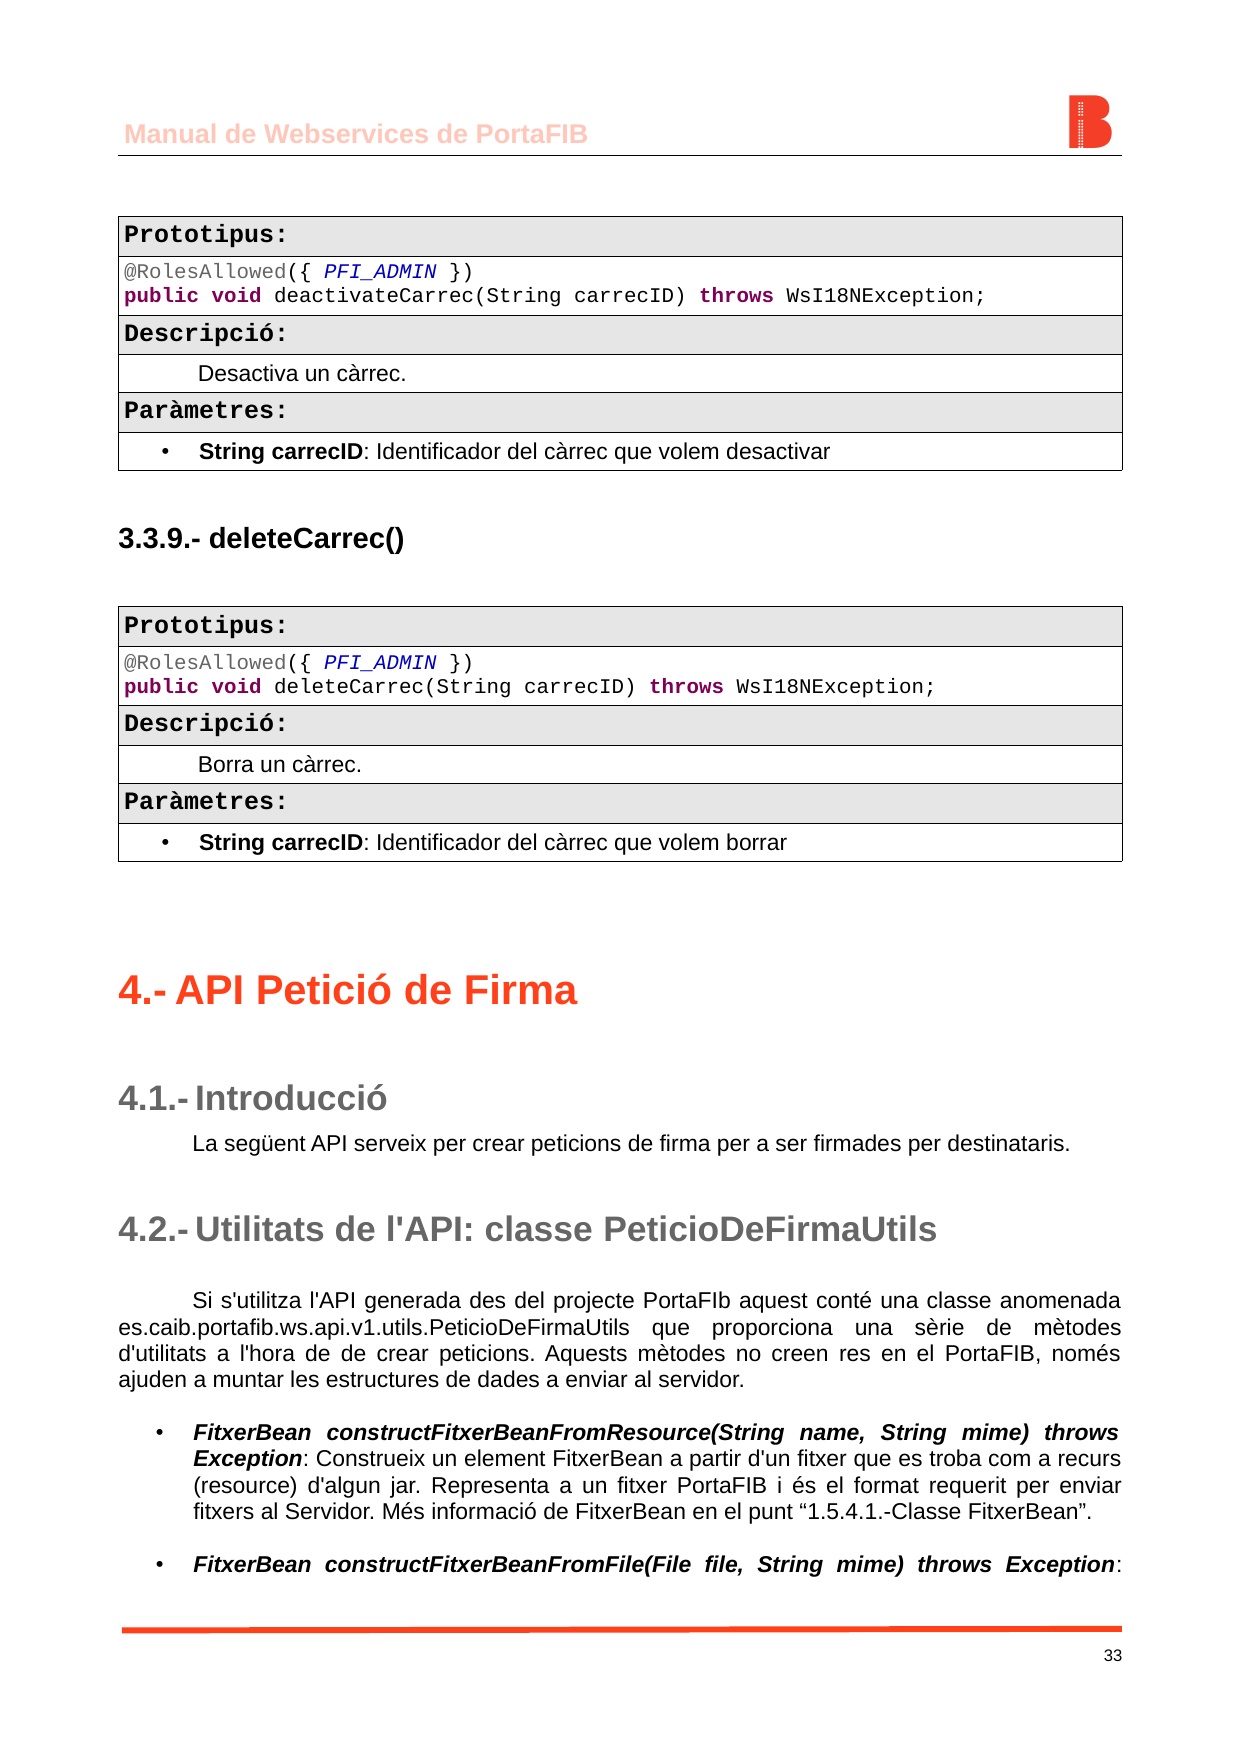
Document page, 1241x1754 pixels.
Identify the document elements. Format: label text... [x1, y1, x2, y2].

subtitle Introducció [118, 1077, 1122, 1117]
list FitxerBean constructFitxerBeanFromFile(File file, String mime) throws Exception: [156, 1551, 1122, 1577]
subtitle deleteCarrec() [118, 522, 1122, 555]
table_cell Paràmetres: [119, 784, 1122, 823]
table_cell Descripció: [119, 316, 1122, 354]
table_cell Descripció: [119, 706, 1122, 745]
table_header Prototipus: [119, 217, 1122, 256]
table_cell String carrecID: Identificador del càrrec que volem borrar [119, 824, 1122, 861]
subtitle API Petició de Firma [118, 965, 1122, 1013]
table_cell Borra un càrrec. [119, 746, 1122, 783]
text La següent API serveix per crear peticions de firma per a ser firmades per destinataris. [118, 1130, 1122, 1156]
table_cell @RolesAllowed({ PFI_ADMIN }) public void deleteCarrec(String carrecID) throws WsI18NException; [119, 647, 1122, 705]
table_cell Paràmetres: [119, 393, 1122, 432]
text Si s'utilitza l'API generada des del projecte PortaFIb aquest conté una classe anomenada es.caib.portafib.ws.api.v1.utils.PeticioDeFirmaUtils que proporciona una sèrie de mètodes d'utilitats a l'hora de de crear peticions. Aquests mètodes no creen res en el PortaFIB, només ajuden a muntar les estructures de dades a enviar al servidor. [118, 1287, 1122, 1393]
table_header Prototipus: [119, 607, 1122, 646]
table_cell String carrecID: Identificador del càrrec que volem desactivar [119, 433, 1122, 470]
list FitxerBean constructFitxerBeanFromResource(String name, String mime) throws Exception: Construeix un element FitxerBean a partir d'un fitxer que es troba com a recurs (resource) d'algun jar. Representa a un fitxer PortaFIB i és el format requerit per enviar fitxers al Servidor. Més informació de FitxerBean en el punt “1.5.4.1.-Classe FitxerBean”. [156, 1419, 1122, 1524]
table_cell Desactiva un càrrec. [119, 355, 1122, 392]
table_cell @RolesAllowed({ PFI_ADMIN }) public void deactivateCarrec(String carrecID) throws WsI18NException; [119, 257, 1122, 314]
picture [1063, 94, 1117, 150]
subtitle Utilitats de l'API: classe PeticioDeFirmaUtils [118, 1208, 1122, 1248]
